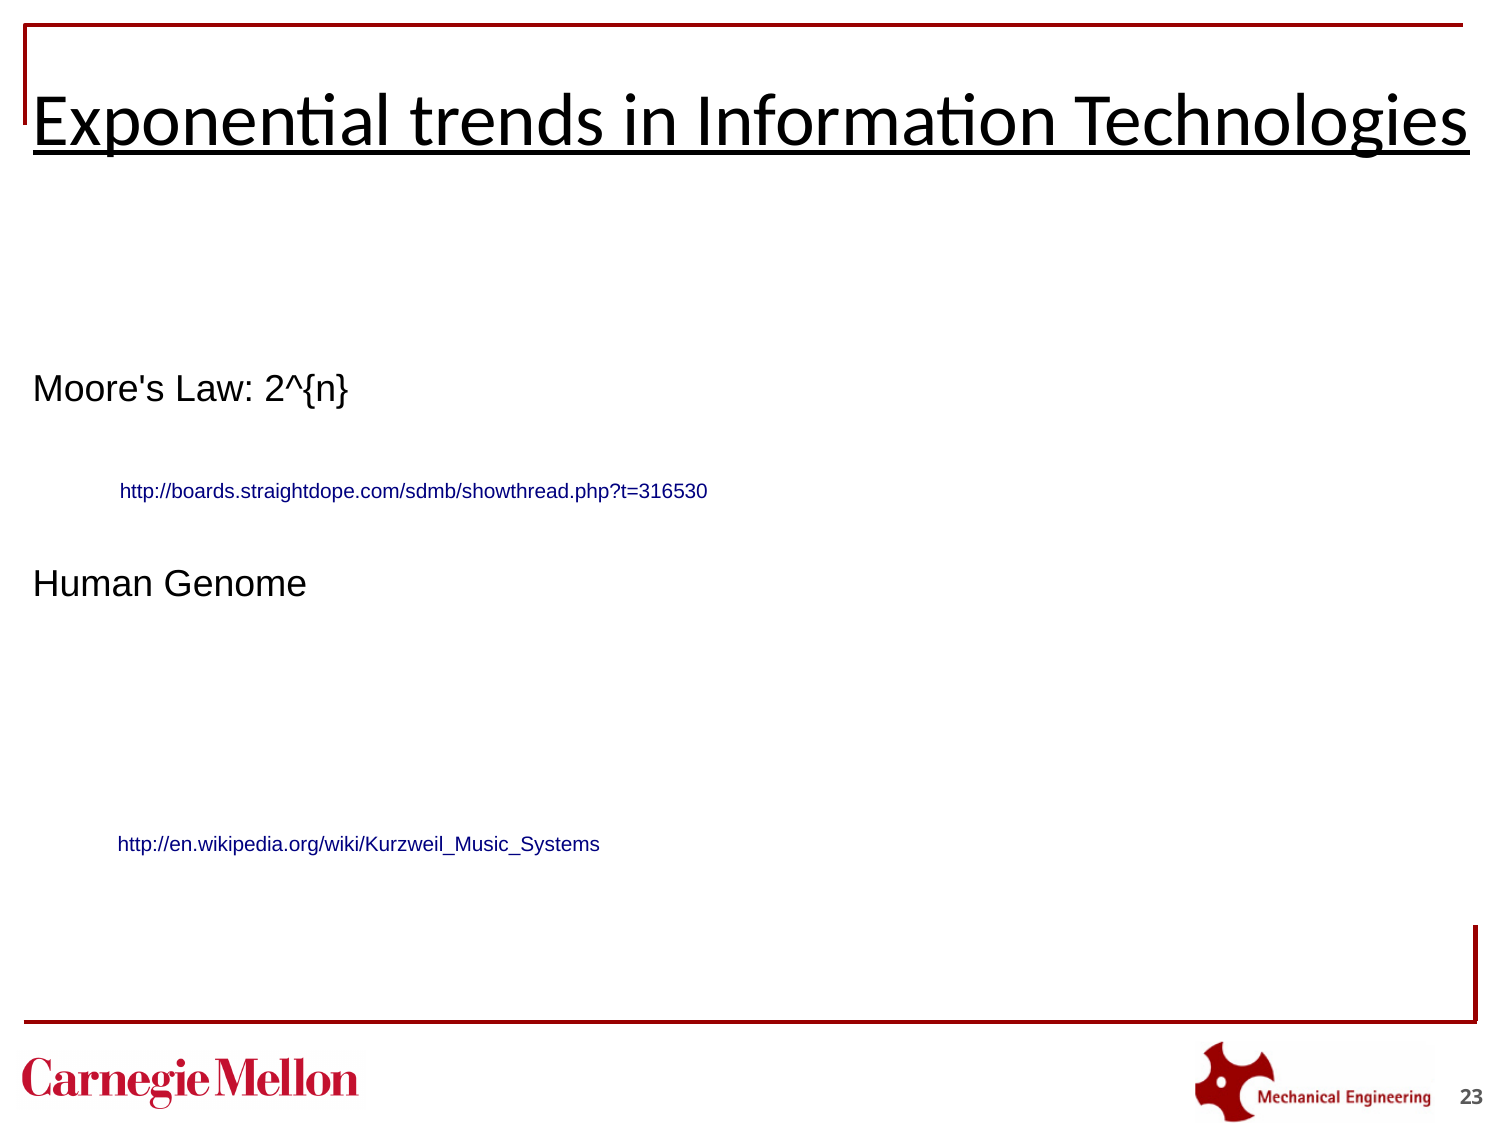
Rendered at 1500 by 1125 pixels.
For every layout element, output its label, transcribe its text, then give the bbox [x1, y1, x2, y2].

text_box Human Genome [18, 551, 1171, 612]
title Exponential trends in Information Technologies [17, 21, 1500, 209]
text_box http://boards.straightdope.com/sdmb/showthread.php?t=316530 [105, 470, 723, 511]
picture [16, 1050, 366, 1110]
text_box Moore's Law: 2^{n} [17, 356, 1171, 417]
text_box http://en.wikipedia.org/wiki/Kurzweil_Music_Systems [102, 823, 616, 863]
picture [1192, 1034, 1438, 1125]
